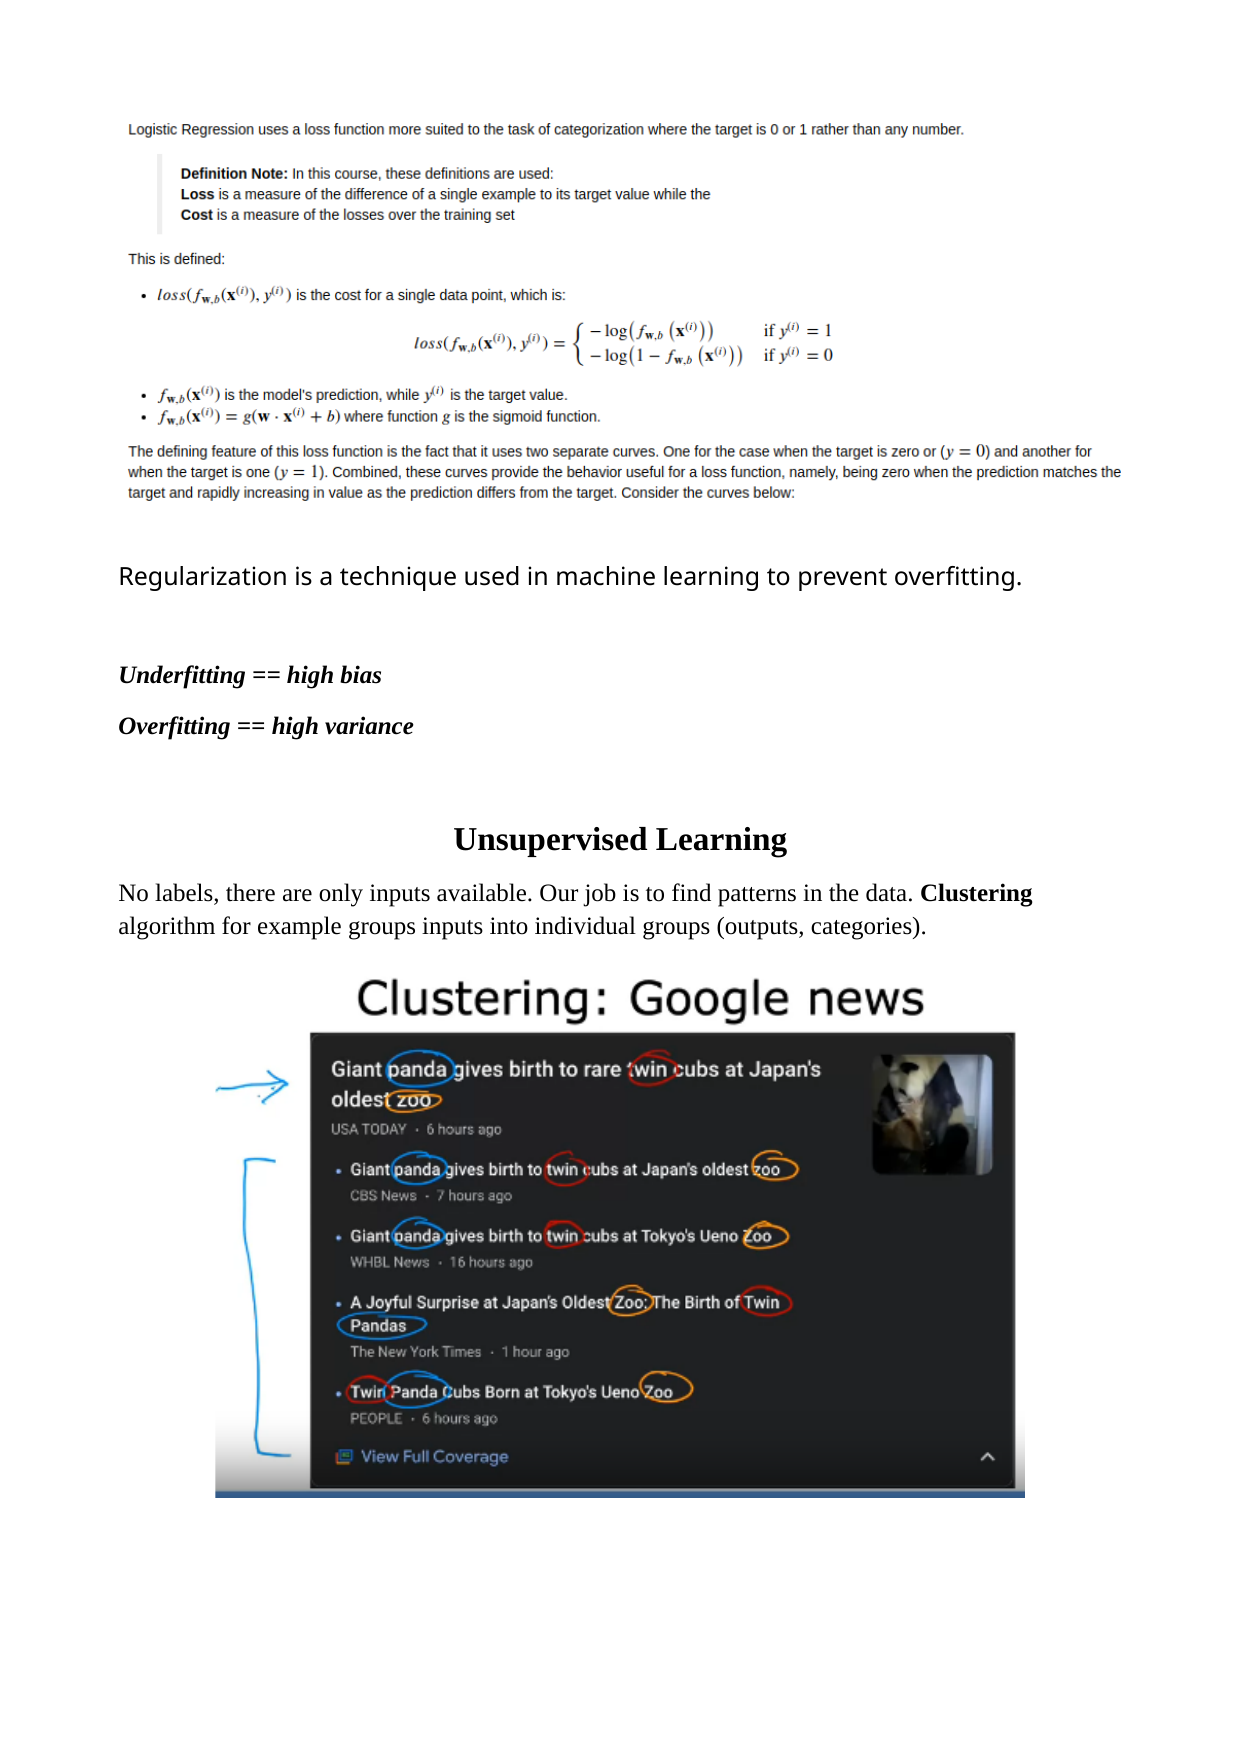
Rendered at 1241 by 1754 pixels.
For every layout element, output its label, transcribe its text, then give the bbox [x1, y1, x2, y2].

picture [215, 958, 1025, 1498]
text ­Overfitting == high variance [118, 707, 1122, 741]
text Underfitting == high bias [118, 660, 1122, 688]
picture [118, 118, 1123, 507]
text Regularization is a technique used in machine learning to prevent overfitting. [118, 558, 1122, 592]
text No labels, there are only inputs available. Our job is to find patterns in the data. Clustering algorithm for example groups inputs into individual groups (outputs, categories). [118, 878, 1122, 940]
text Unsupervised Learning [118, 820, 1122, 858]
